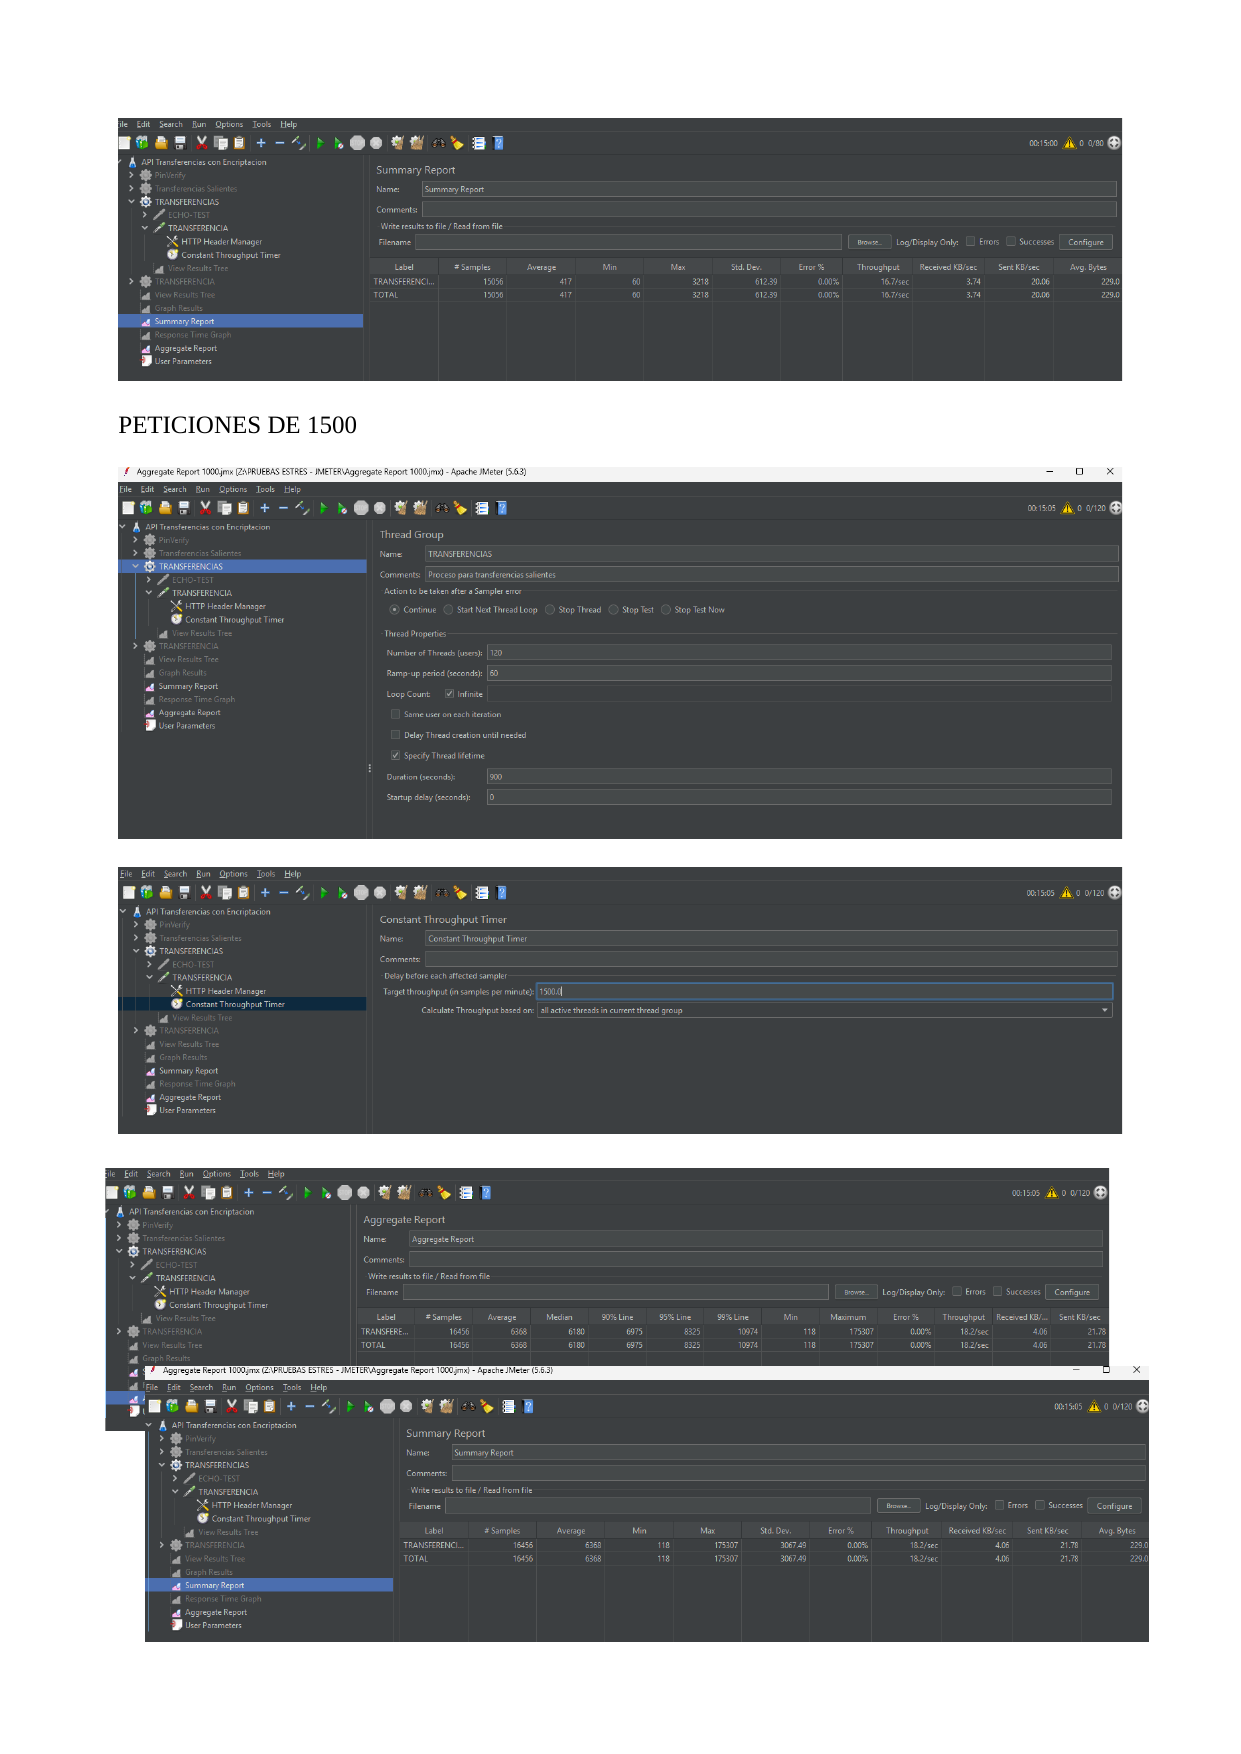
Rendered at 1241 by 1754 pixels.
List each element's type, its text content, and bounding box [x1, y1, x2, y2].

text PETICIONES DE 1500 [118, 410, 1122, 438]
